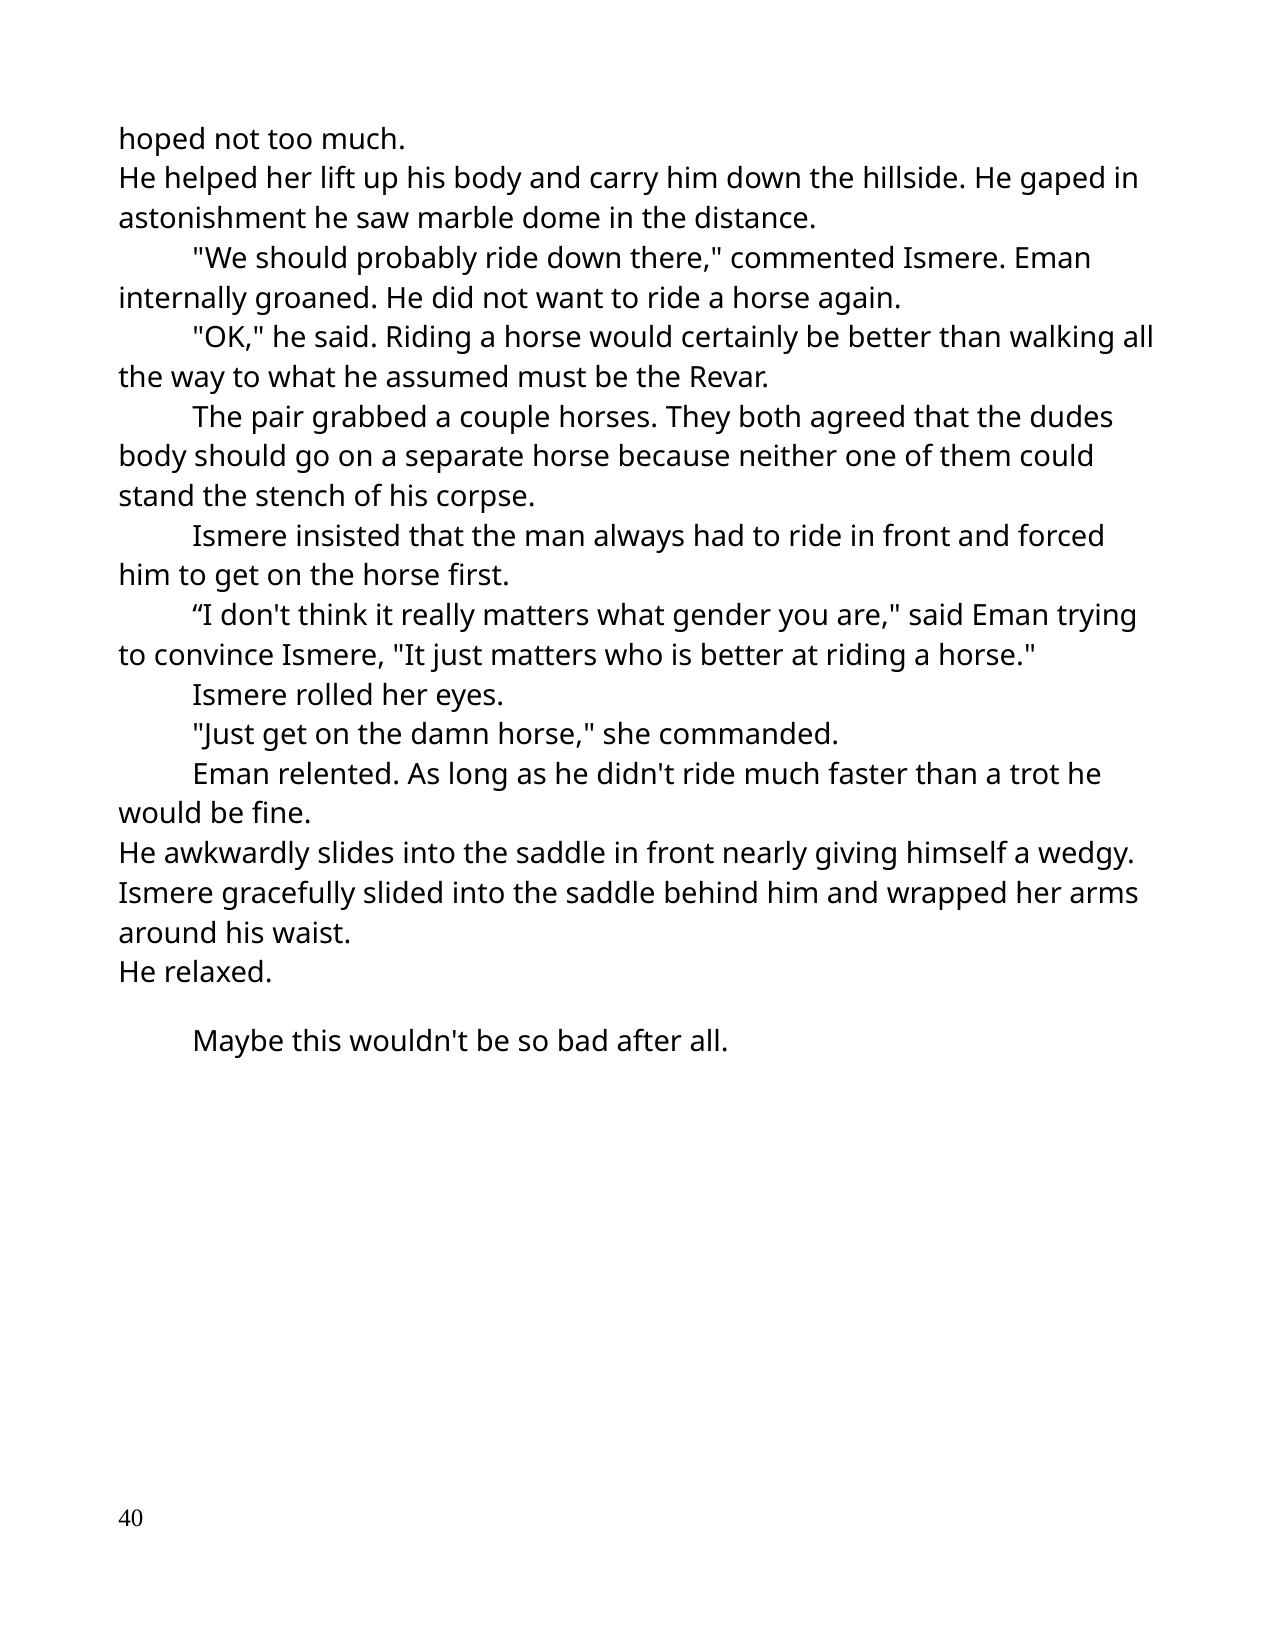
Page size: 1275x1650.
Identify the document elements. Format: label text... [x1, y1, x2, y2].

text hoped not too much. He helped her lift up his body and carry him down the hillside. He gaped in astonishment he saw marble dome in the distance. "We should probably ride down there," commented Ismere. Eman internally groaned. He did not want to ride a horse again. "OK," he said. Riding a horse would certainly be better than walking all the way to what he assumed must be the Revar. The pair grabbed a couple horses. They both agreed that the dudes body should go on a separate horse because neither one of them could stand the stench of his corpse. Ismere insisted that the man always had to ride in front and forced him to get on the horse first. “I don't think it really matters what gender you are," said Eman trying to convince Ismere, "It just matters who is better at riding a horse." Ismere rolled her eyes. "Just get on the damn horse," she commanded. Eman relented. As long as he didn't ride much faster than a trot he would be fine. He awkwardly slides into the saddle in front nearly giving himself a wedgy. Ismere gracefully slided into the saddle behind him and wrapped her arms around his waist. He relaxed. [118, 118, 1157, 991]
text Maybe this wouldn't be so bad after all. [118, 1020, 1157, 1168]
